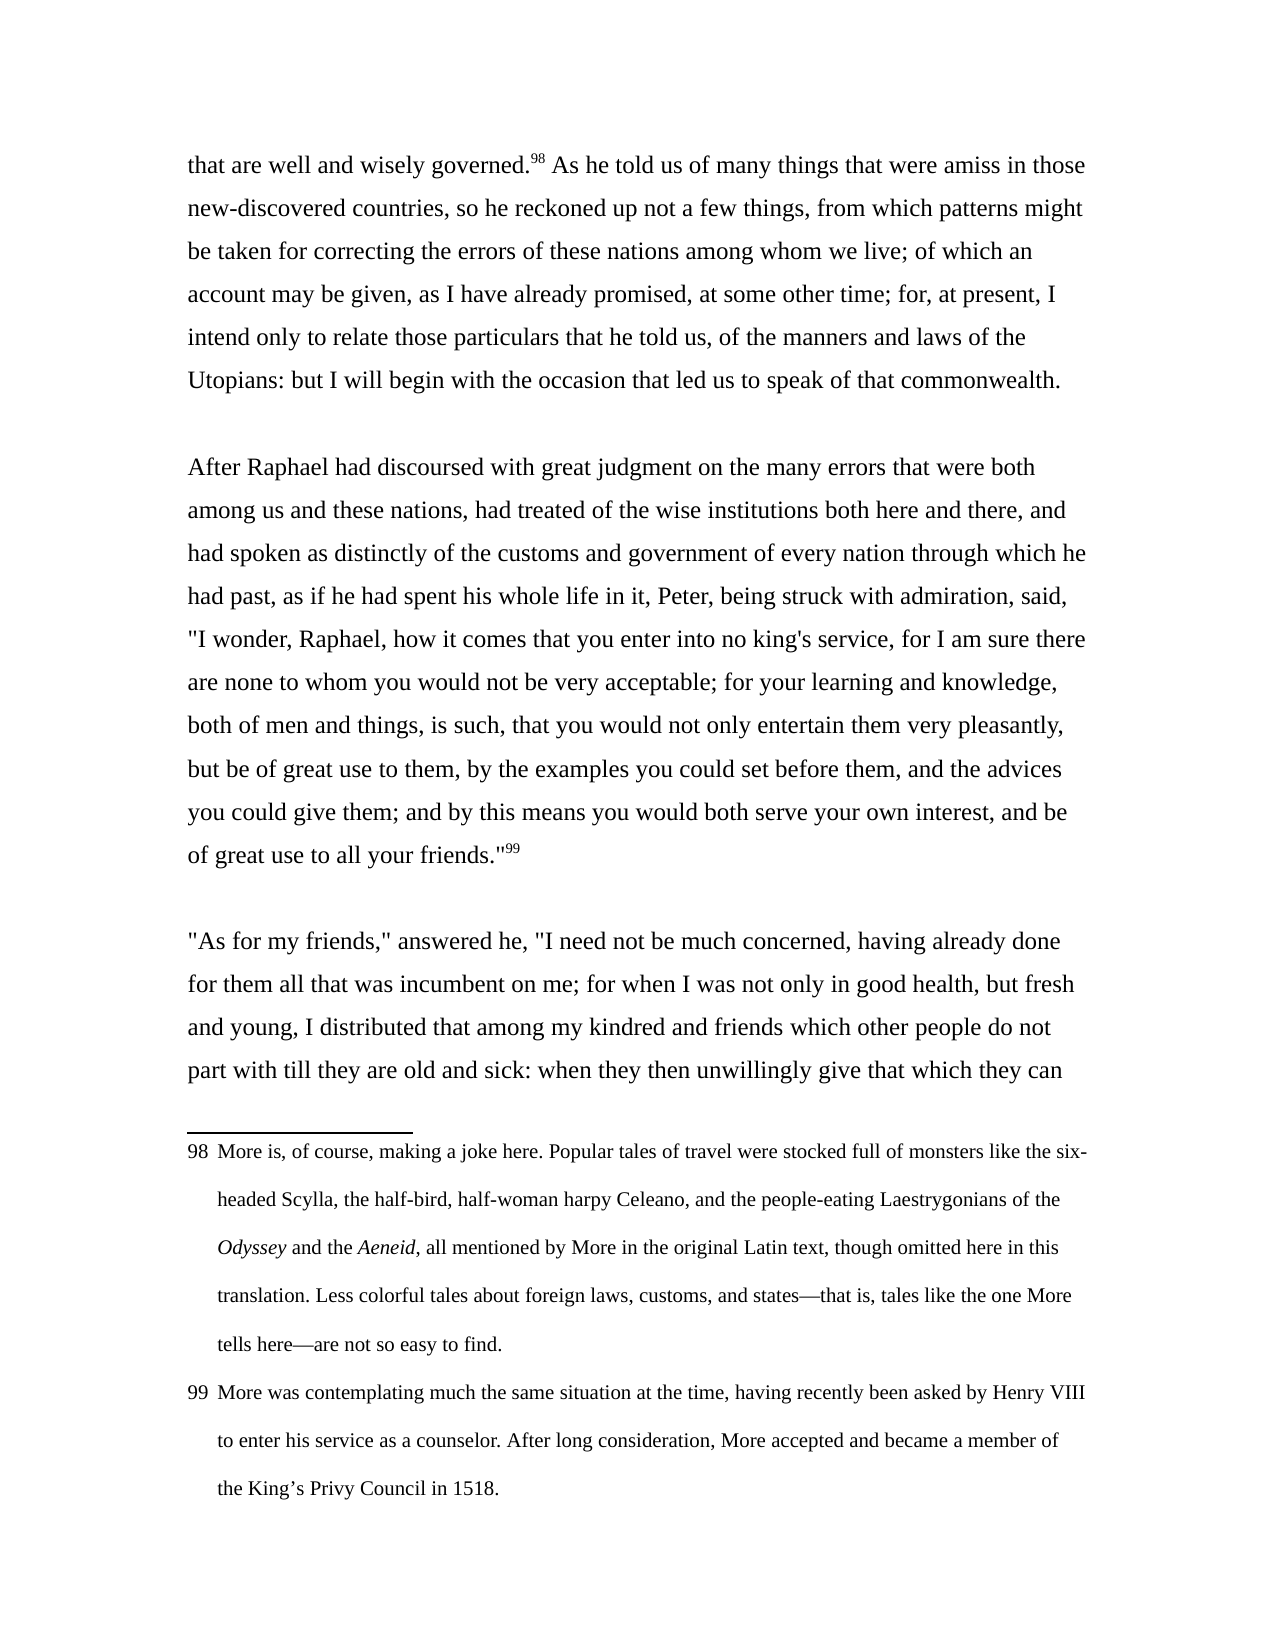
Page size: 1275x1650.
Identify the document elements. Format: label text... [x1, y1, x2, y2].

text that are well and wisely governed. As he told us of many things that were amiss in those new-discovered countries, so he reckoned up not a few things, from which patterns might be taken for correcting the errors of these nations among whom we live; of which an account may be given, as I have already promised, at some other time; for, at present, I intend only to relate those particulars that he told us, of the manners and laws of the Utopians: but I will begin with the occasion that led us to speak of that commonwealth. [187, 150, 1087, 394]
text More was contemplating much the same situation at the time, having recently been asked by Henry VIII to enter his service as a counselor. After long consideration, More accepted and became a member of the King’s Privy Council in 1518. [187, 1380, 1087, 1500]
text More is, of course, making a joke here. Popular tales of travel were stocked full of monsters like the six-headed Scylla, the half-bird, half-woman harpy Celeano, and the people-eating Laestrygonians of the Odyssey and the Aeneid, all mentioned by More in the original Latin text, though omitted here in this translation. Less colorful tales about foreign laws, customs, and states—that is, tales like the one More tells here—are not so easy to find. [187, 1139, 1087, 1356]
text "As for my friends," answered he, "I need not be much concerned, having already done for them all that was incumbent on me; for when I was not only in good health, but fresh and young, I distributed that among my kindred and friends which other people do not part with till they are old and sick: when they then unwillingly give that which they can [187, 926, 1087, 1084]
text After Raphael had discoursed with great judgment on the many errors that were both among us and these nations, had treated of the wise institutions both here and there, and had spoken as distinctly of the customs and government of every nation through which he had past, as if he had spent his whole life in it, Peter, being struck with admiration, said, "I wonder, Raphael, how it comes that you enter into no king's service, for I am sure there are none to whom you would not be very acceptable; for your learning and knowledge, both of men and things, is such, that you would not only entertain them very pleasantly, but be of great use to them, by the examples you could set before them, and the advices you could give them; and by this means you would both serve your own interest, and be of great use to all your friends." [187, 452, 1087, 869]
